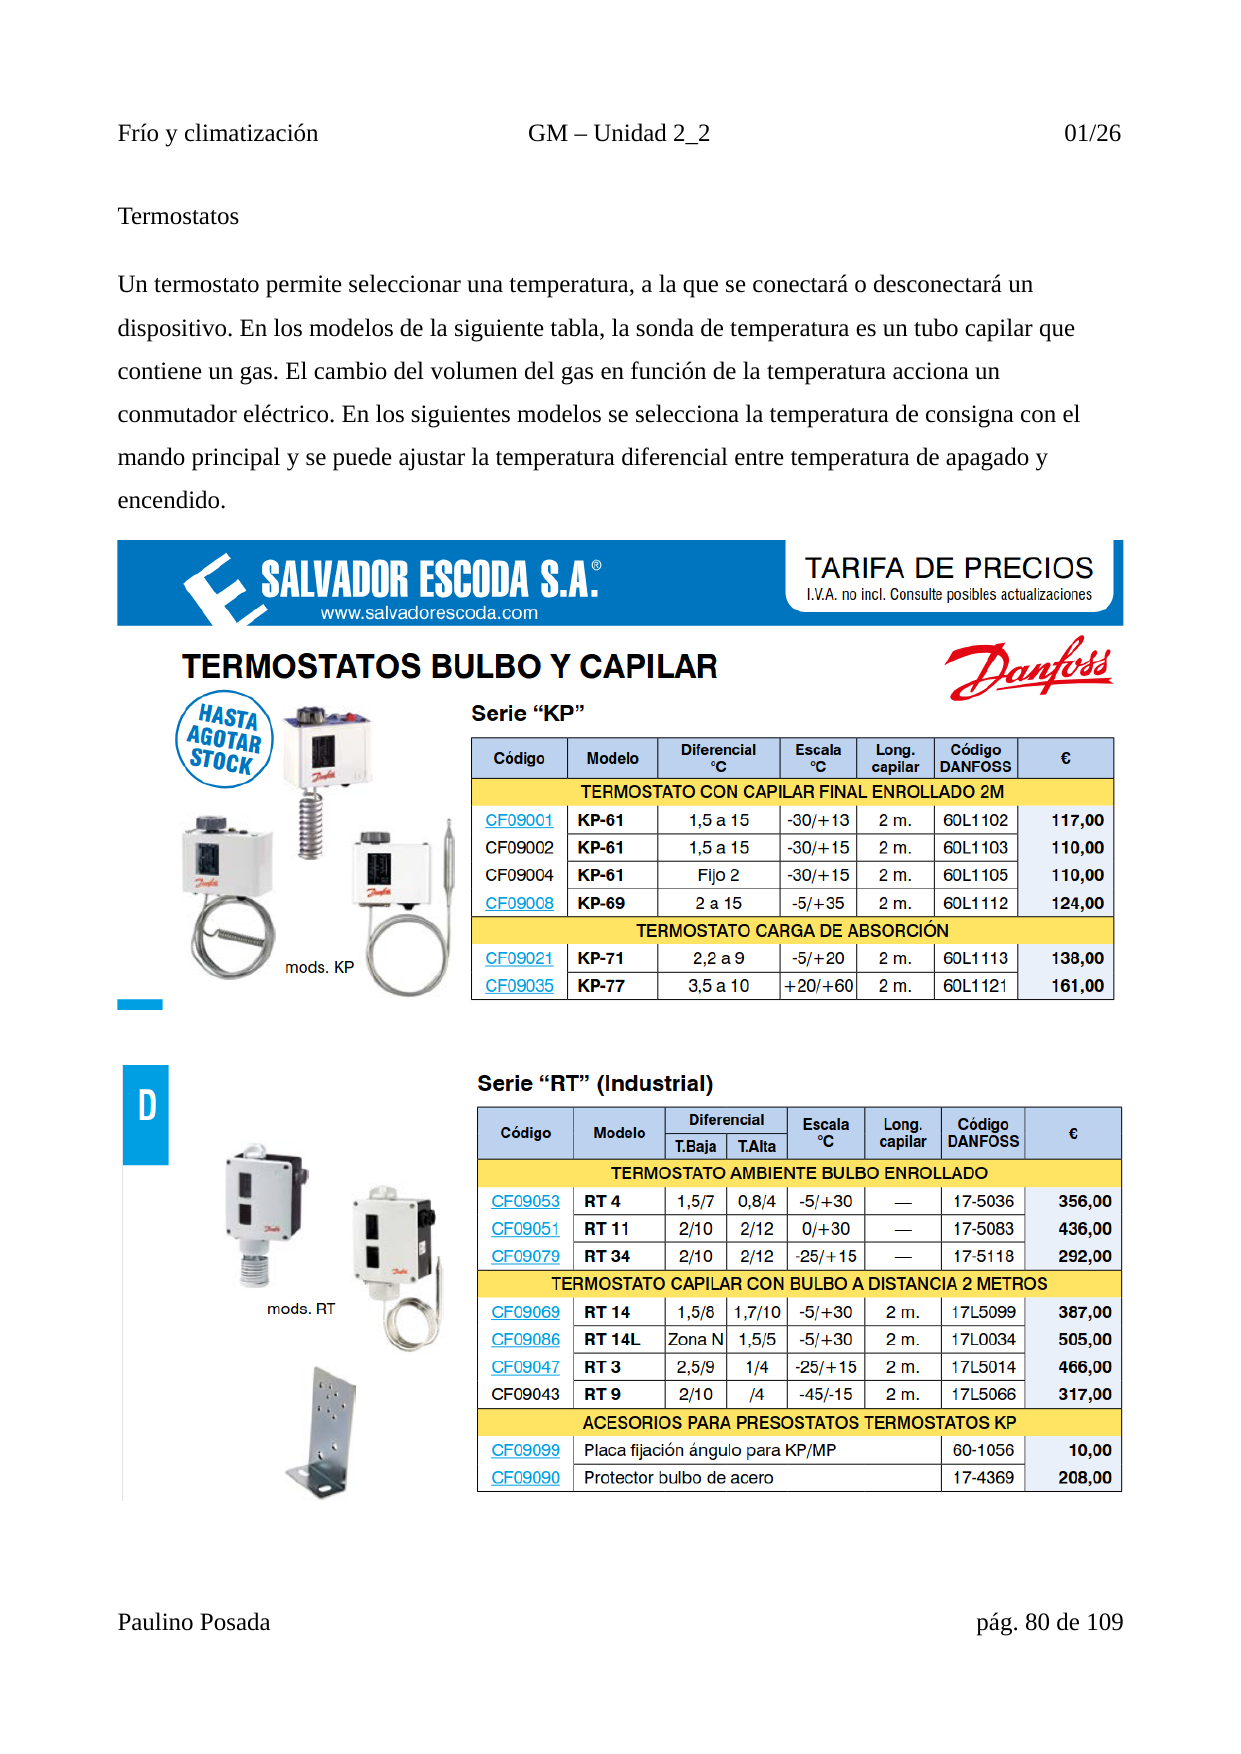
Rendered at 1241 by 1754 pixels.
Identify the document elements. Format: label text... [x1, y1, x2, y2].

picture [122, 1065, 1129, 1501]
text Termostatos [117, 201, 1123, 230]
picture [140, 1090, 155, 1119]
picture [117, 540, 1124, 1010]
text Un termostato permite seleccionar una temperatura, a la que se conectará o desconectará un dispositivo. En los modelos de la siguiente tabla, la sonda de temperatura es un tubo capilar que contiene un gas. El cambio del volumen del gas en función de la temperatura acciona un conmutador eléctrico. En los siguientes modelos se selecciona la temperatura de consigna con el mando principal y se puede ajustar la temperatura diferencial entre temperatura de apagado y encendido. [117, 269, 1123, 514]
